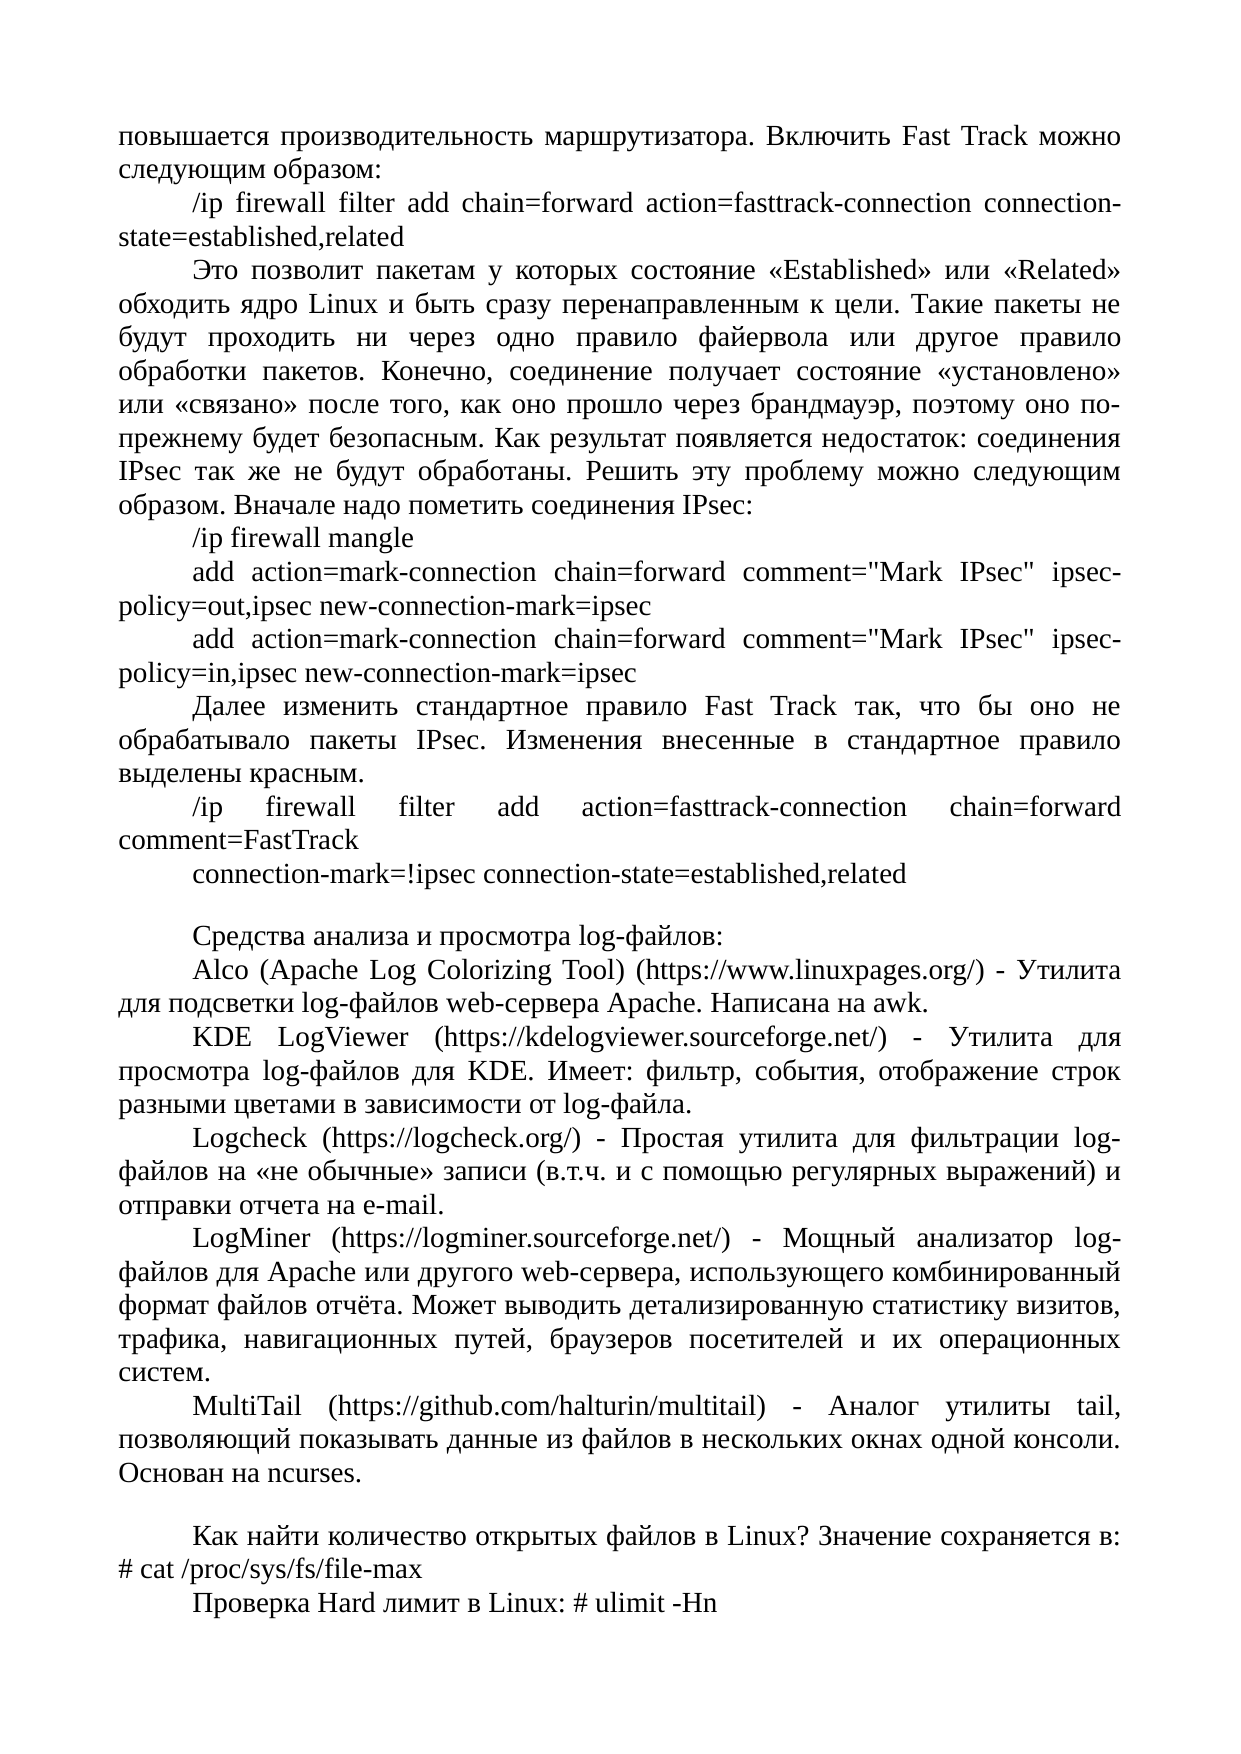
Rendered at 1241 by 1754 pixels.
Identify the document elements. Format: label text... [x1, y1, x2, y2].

text Logcheck (https://logcheck.org/) - Простая утилита для фильтрации log-файлов на «не обычные» записи (в.т.ч. и с помощью регулярных выражений) и отправки отчета на e-mail. [118, 1120, 1122, 1220]
text Средства анализа и просмотра log-файлов: [118, 918, 1122, 952]
text /ip firewall filter add chain=forward action=fasttrack-connection connection-state=established,related [118, 185, 1122, 252]
text add action=mark-connection chain=forward comment="Mark IPsec" ipsec-policy=in,ipsec new-connection-mark=ipsec [118, 621, 1122, 688]
text повышается производительность маршрутизатора. Включить Fast Track можно следующим образом: [118, 118, 1122, 185]
text /ip firewall mangle [118, 521, 1122, 554]
text add action=mark-connection chain=forward comment="Mark IPsec" ipsec-policy=out,ipsec new-connection-mark=ipsec [118, 554, 1122, 621]
text /ip firewall filter add action=fasttrack-connection chain=forward comment=FastTrack [118, 789, 1122, 856]
text Проверка Hard лимит в Linux: # ulimit -Hn [118, 1585, 1122, 1618]
text Далее изменить стандартное правило Fast Track так, что бы оно не обрабатывало пакеты IPsec. Изменения внесенные в стандартное правило выделены красным. [118, 688, 1122, 789]
text MultiTail (https://github.com/halturin/multitail) - Аналог утилиты tail, позволяющий показывать данные из файлов в нескольких окнах одной консоли. Основан на ncurses. [118, 1388, 1122, 1489]
text connection-mark=!ipsec connection-state=established,related [118, 856, 1122, 889]
text Как найти количество открытых файлов в Linux? Значение сохраняется в: # cat /proc/sys/fs/file-max [118, 1518, 1122, 1585]
text Это позволит пакетам у которых состояние «Established» или «Related» обходить ядро Linux и быть сразу перенаправленным к цели. Такие пакеты не будут проходить ни через одно правило файервола или другое правило обработки пакетов. Конечно, соединение получает состояние «установлено» или «связано» после того, как оно прошло через брандмауэр, поэтому оно по-прежнему будет безопасным. Как результат появляется недостаток: соединения IPsec так же не будут обработаны. Решить эту проблему можно следующим образом. Вначале надо пометить соединения IPsec: [118, 252, 1122, 521]
text LogMiner (https://logminer.sourceforge.net/) - Мощный анализатор log-файлов для Apache или другого web-сервера, использующего комбинированный формат файлов отчёта. Может выводить детализированную статистику визитов, трафика, навигационных путей, браузеров посетителей и их операционных систем. [118, 1220, 1122, 1388]
text Alco (Apache Log Colorizing Tool) (https://www.linuxpages.org/) - Утилита для подсветки log-файлов web-сервера Apache. Написана на awk. [118, 952, 1122, 1019]
text KDE LogViewer (https://kdelogviewer.sourceforge.net/) - Утилита для просмотра log-файлов для KDE. Имеет: фильтр, события, отображение строк разными цветами в зависимости от log-файла. [118, 1019, 1122, 1120]
